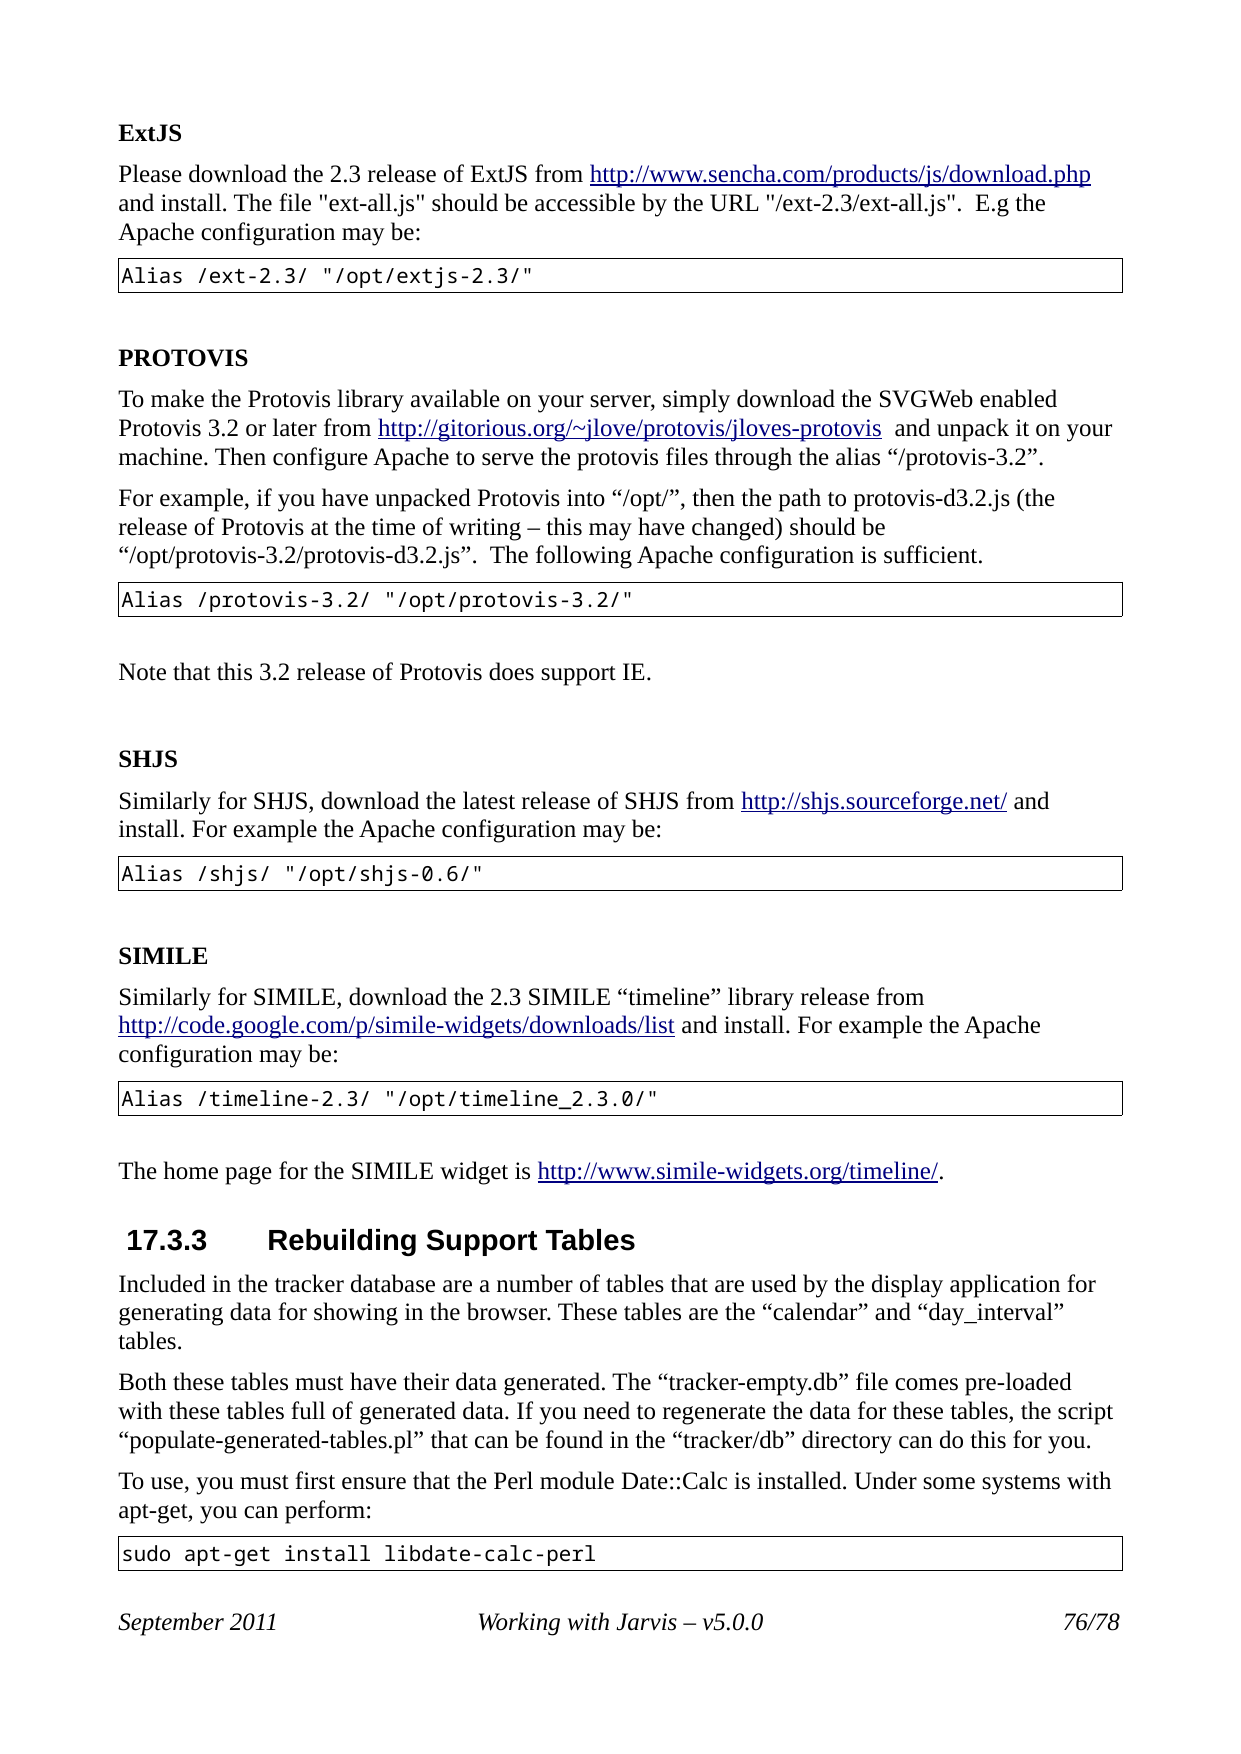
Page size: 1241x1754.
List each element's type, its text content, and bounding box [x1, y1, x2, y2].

text Similarly for SIMILE, download the 2.3 SIMILE “timeline” library release from http://code.google.com/p/simile-widgets/downloads/list and install. For example the Apache configuration may be: [118, 982, 1122, 1068]
text Alias /ext-2.3/ "/opt/extjs-2.3/" [119, 259, 1122, 292]
text Alias /protovis-3.2/ "/opt/protovis-3.2/" [119, 583, 1122, 616]
subtitle ExtJS [118, 118, 1122, 147]
text Included in the tracker database are a number of tables that are used by the display application for generating data for showing in the browser. These tables are the “calendar” and “day_interval” tables. [118, 1269, 1122, 1355]
subtitle PROTOVIS [118, 343, 1122, 372]
subtitle Rebuilding Support Tables [118, 1223, 1122, 1256]
text Alias /shjs/ "/opt/shjs-0.6/" [119, 857, 1122, 890]
text Similarly for SHJS, download the latest release of SHJS from http://shjs.sourceforge.net/ and install. For example the Apache configuration may be: [118, 786, 1122, 843]
text To use, you must first ensure that the Perl module Date::Calc is installed. Under some systems with apt-get, you can perform: [118, 1466, 1122, 1524]
text Both these tables must have their data generated. The “tracker-empty.db” file comes pre-loaded with these tables full of generated data. If you need to regenerate the data for these tables, the script “populate-generated-tables.pl” that can be found in the “tracker/db” directory can do this for you. [118, 1367, 1122, 1454]
text For example, if you have unpacked Protovis into “/opt/”, then the path to protovis-d3.2.js (the release of Protovis at the time of writing – this may have changed) should be “/opt/protovis-3.2/protovis-d3.2.js”. The following Apache configuration is sufficient. [118, 483, 1122, 569]
text Alias /timeline-2.3/ "/opt/timeline_2.3.0/" [119, 1082, 1122, 1115]
text The home page for the SIMILE widget is http://www.simile-widgets.org/timeline/. [118, 1156, 1122, 1185]
subtitle SIMILE [118, 941, 1122, 969]
text sudo apt-get install libdate-calc-perl [119, 1537, 1122, 1570]
text Please download the 2.3 release of ExtJS from http://www.sencha.com/products/js/download.php and install. The file "ext-all.js" should be accessible by the URL "/ext-2.3/ext-all.js". E.g the Apache configuration may be: [118, 159, 1122, 246]
subtitle SHJS [118, 744, 1122, 773]
text To make the Protovis library available on your server, simply download the SVGWeb enabled Protovis 3.2 or later from http://gitorious.org/~jlove/protovis/jloves-protovis and unpack it on your machine. Then configure Apache to serve the protovis files through the alias “/protovis-3.2”. [118, 384, 1122, 470]
text Note that this 3.2 release of Protovis does support IE. [118, 657, 1122, 686]
